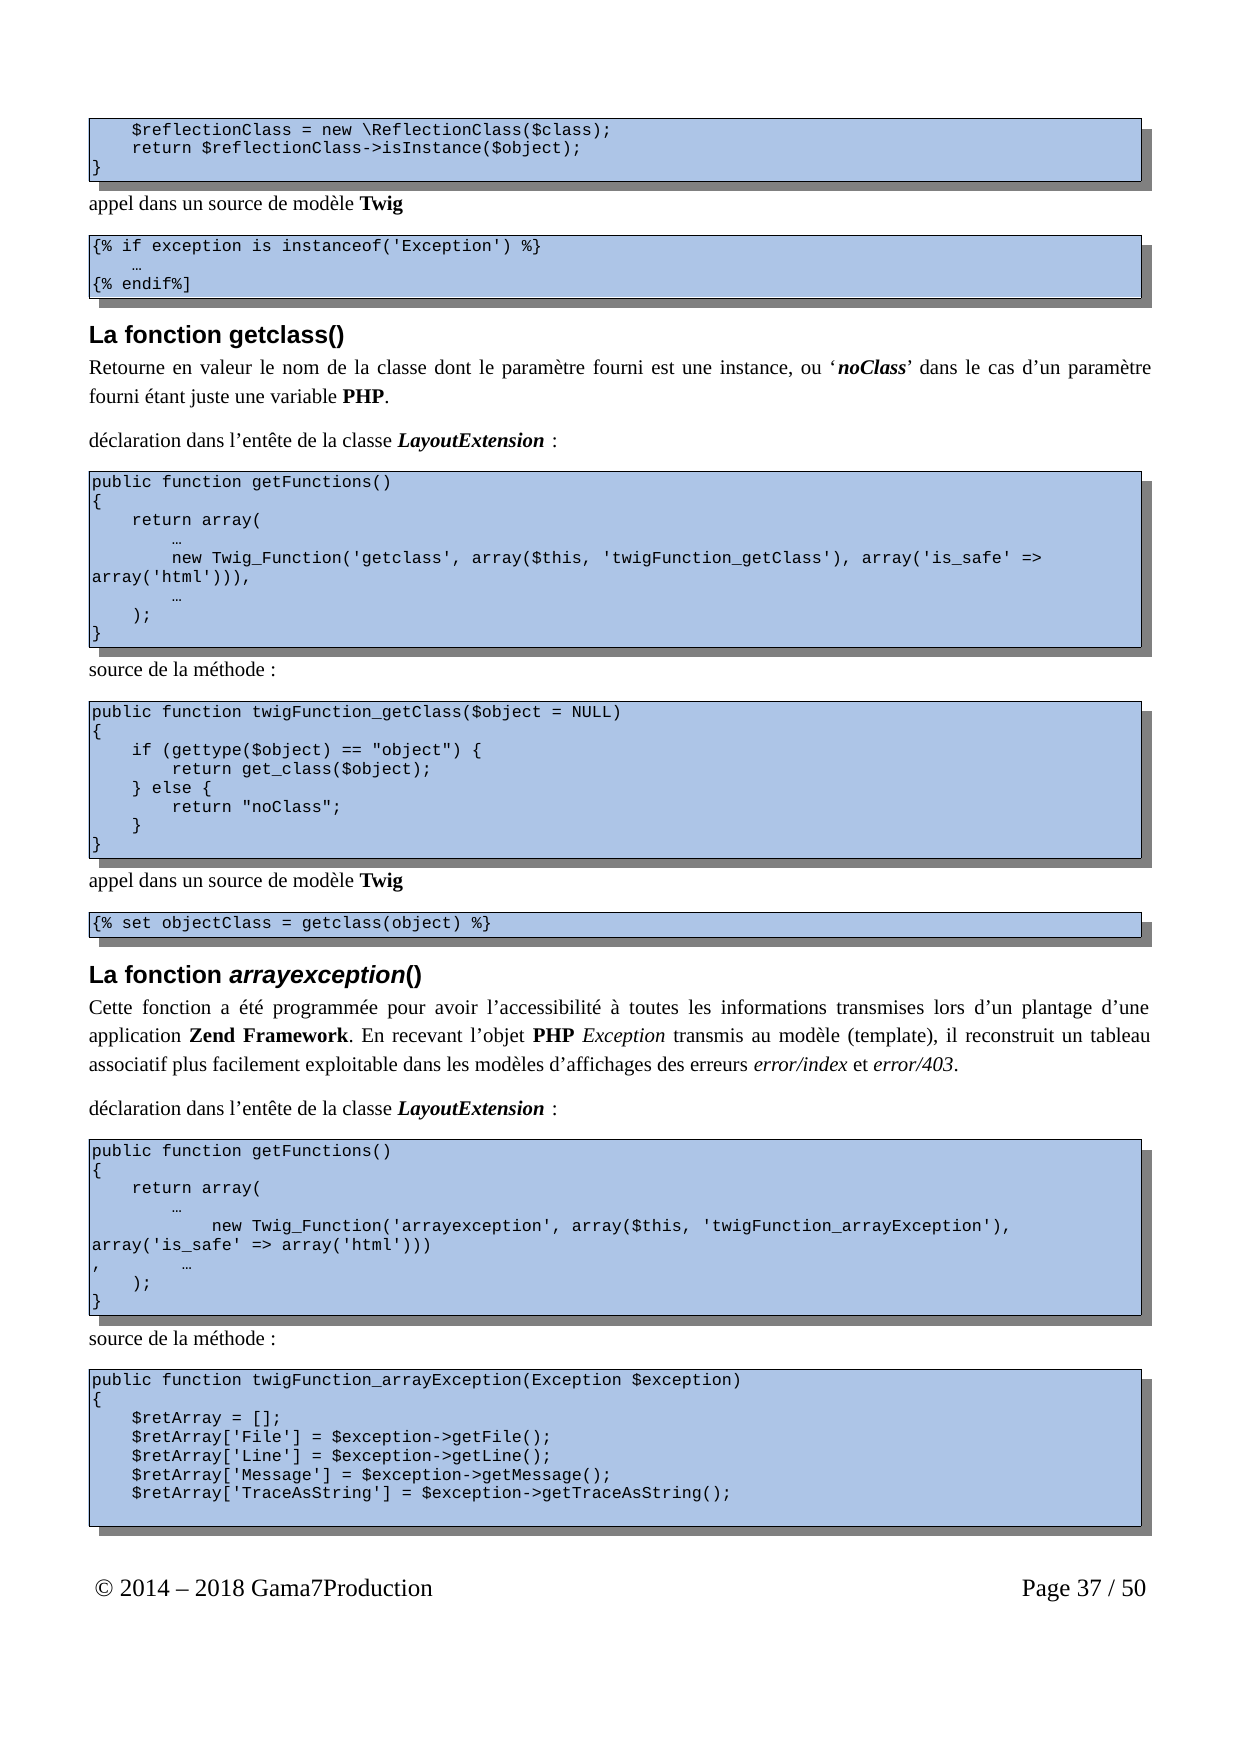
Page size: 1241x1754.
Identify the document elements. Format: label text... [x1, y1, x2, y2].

text $retArray['Line'] = $exception->getLine(); [90, 1444, 1141, 1463]
text { [90, 490, 1141, 509]
text … [90, 254, 1141, 272]
text return "noClass"; [90, 795, 1141, 814]
text if (gettype($object) == "object") { [90, 738, 1141, 757]
text } [90, 156, 1141, 181]
text ); [90, 603, 1141, 622]
text déclaration dans l’entête de la classe LayoutExtension : [88, 428, 1152, 452]
text , … [90, 1252, 1141, 1271]
text public function getFunctions() [90, 1140, 1141, 1158]
text } else { [90, 776, 1141, 795]
text return $reflectionClass->isInstance($object); [90, 137, 1141, 156]
text {% if exception is instanceof('Exception') %} [90, 236, 1141, 254]
text return array( [90, 509, 1141, 528]
text } [90, 622, 1141, 647]
text {% endif%] [90, 272, 1141, 297]
text Cette fonction a été programmée pour avoir l’accessibilité à toutes les informations transmises lors d’un plantage d’une application Zend Framework. En recevant l’objet PHP Exception transmis au modèle (template), il reconstruit un tableau associatif plus facilement exploitable dans les modèles d’affichages des erreurs error/index et error/403. [88, 994, 1152, 1076]
text $retArray['TraceAsString'] = $exception->getTraceAsString(); [90, 1482, 1141, 1501]
text {% set objectClass = getclass(object) %} [90, 913, 1141, 937]
text … [90, 1196, 1141, 1214]
text appel dans un source de modèle Twig [88, 191, 1152, 215]
text ); [90, 1271, 1141, 1290]
text { [90, 720, 1141, 738]
text $retArray['File'] = $exception->getFile(); [90, 1426, 1141, 1444]
text new Twig_Function('getclass', array($this, 'twigFunction_getClass'), array('is_safe' => array('html'))), [90, 546, 1141, 584]
text { [90, 1158, 1141, 1177]
text appel dans un source de modèle Twig [88, 868, 1152, 892]
text … [90, 528, 1141, 546]
text $retArray = []; [90, 1407, 1141, 1426]
text return get_class($object); [90, 757, 1141, 776]
text public function getFunctions() [90, 472, 1141, 490]
text … [90, 584, 1141, 603]
subtitle La fonction arrayexception() [88, 960, 1152, 988]
text Retourne en valeur le nom de la classe dont le paramètre fourni est une instance, ou ‘noClass’ dans le cas d’un paramètre fourni étant juste une variable PHP. [88, 355, 1152, 408]
text déclaration dans l’entête de la classe LayoutExtension : [88, 1096, 1152, 1120]
text new Twig_Function('arrayexception', array($this, 'twigFunction_arrayException'), array('is_safe' => array('html'))) [90, 1214, 1141, 1252]
text return array( [90, 1177, 1141, 1196]
text public function twigFunction_getClass($object = NULL) [90, 702, 1141, 720]
text $reflectionClass = new \ReflectionClass($class); [90, 119, 1141, 137]
text } [90, 814, 1141, 833]
text source de la méthode : [88, 1326, 1152, 1349]
text } [90, 833, 1141, 858]
text { [90, 1388, 1141, 1407]
text public function twigFunction_arrayException(Exception $exception) [90, 1370, 1141, 1388]
text source de la méthode : [88, 657, 1152, 681]
text } [90, 1290, 1141, 1315]
subtitle La fonction getclass() [88, 321, 1152, 349]
text $retArray['Message'] = $exception->getMessage(); [90, 1463, 1141, 1482]
